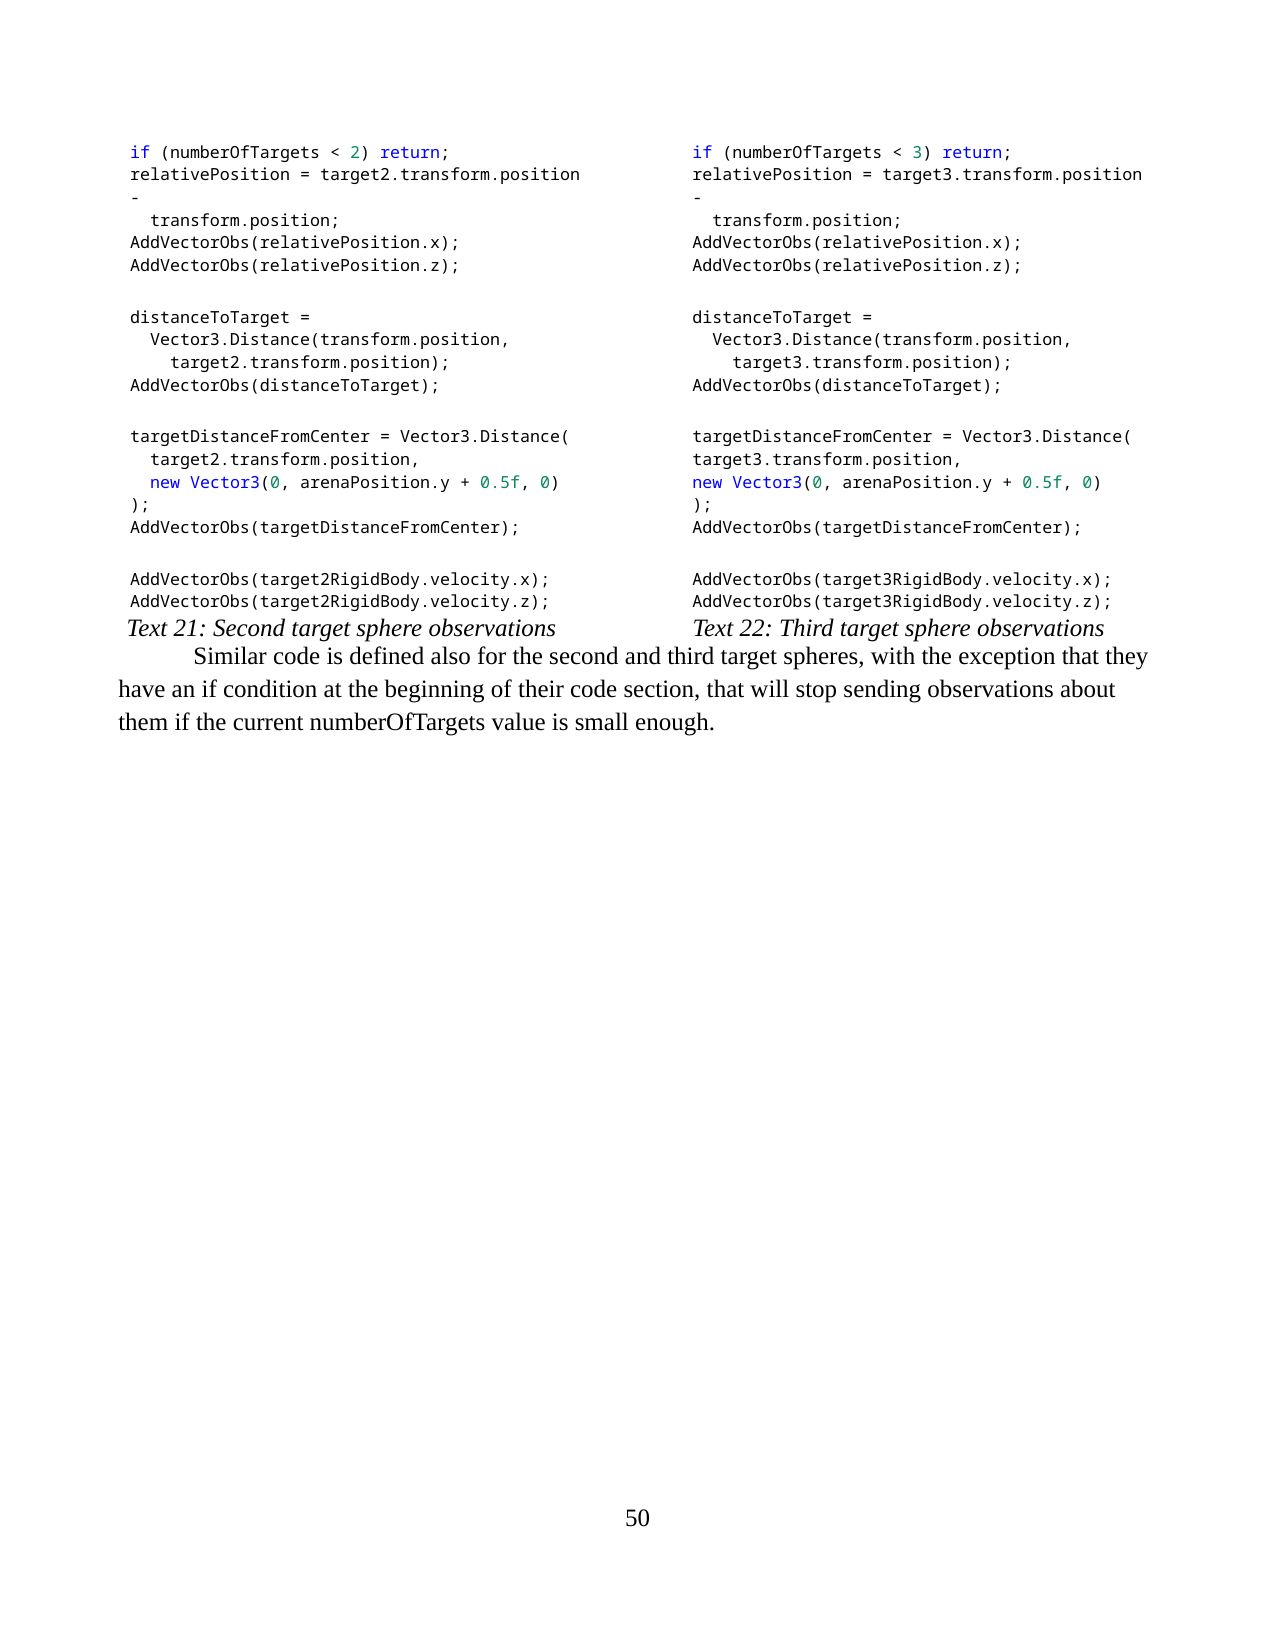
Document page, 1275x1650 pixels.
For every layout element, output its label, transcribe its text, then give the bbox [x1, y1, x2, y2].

text Text 21: Second target sphere observations [126, 153, 590, 641]
text Similar code is defined also for the second and third target spheres, with the exception that they have an if condition at the beginning of their code section, that will stop sending observations about them if the current numberOfTargets value is small enough. [118, 118, 1157, 736]
text Text 22: Third target sphere observations [692, 153, 1149, 641]
